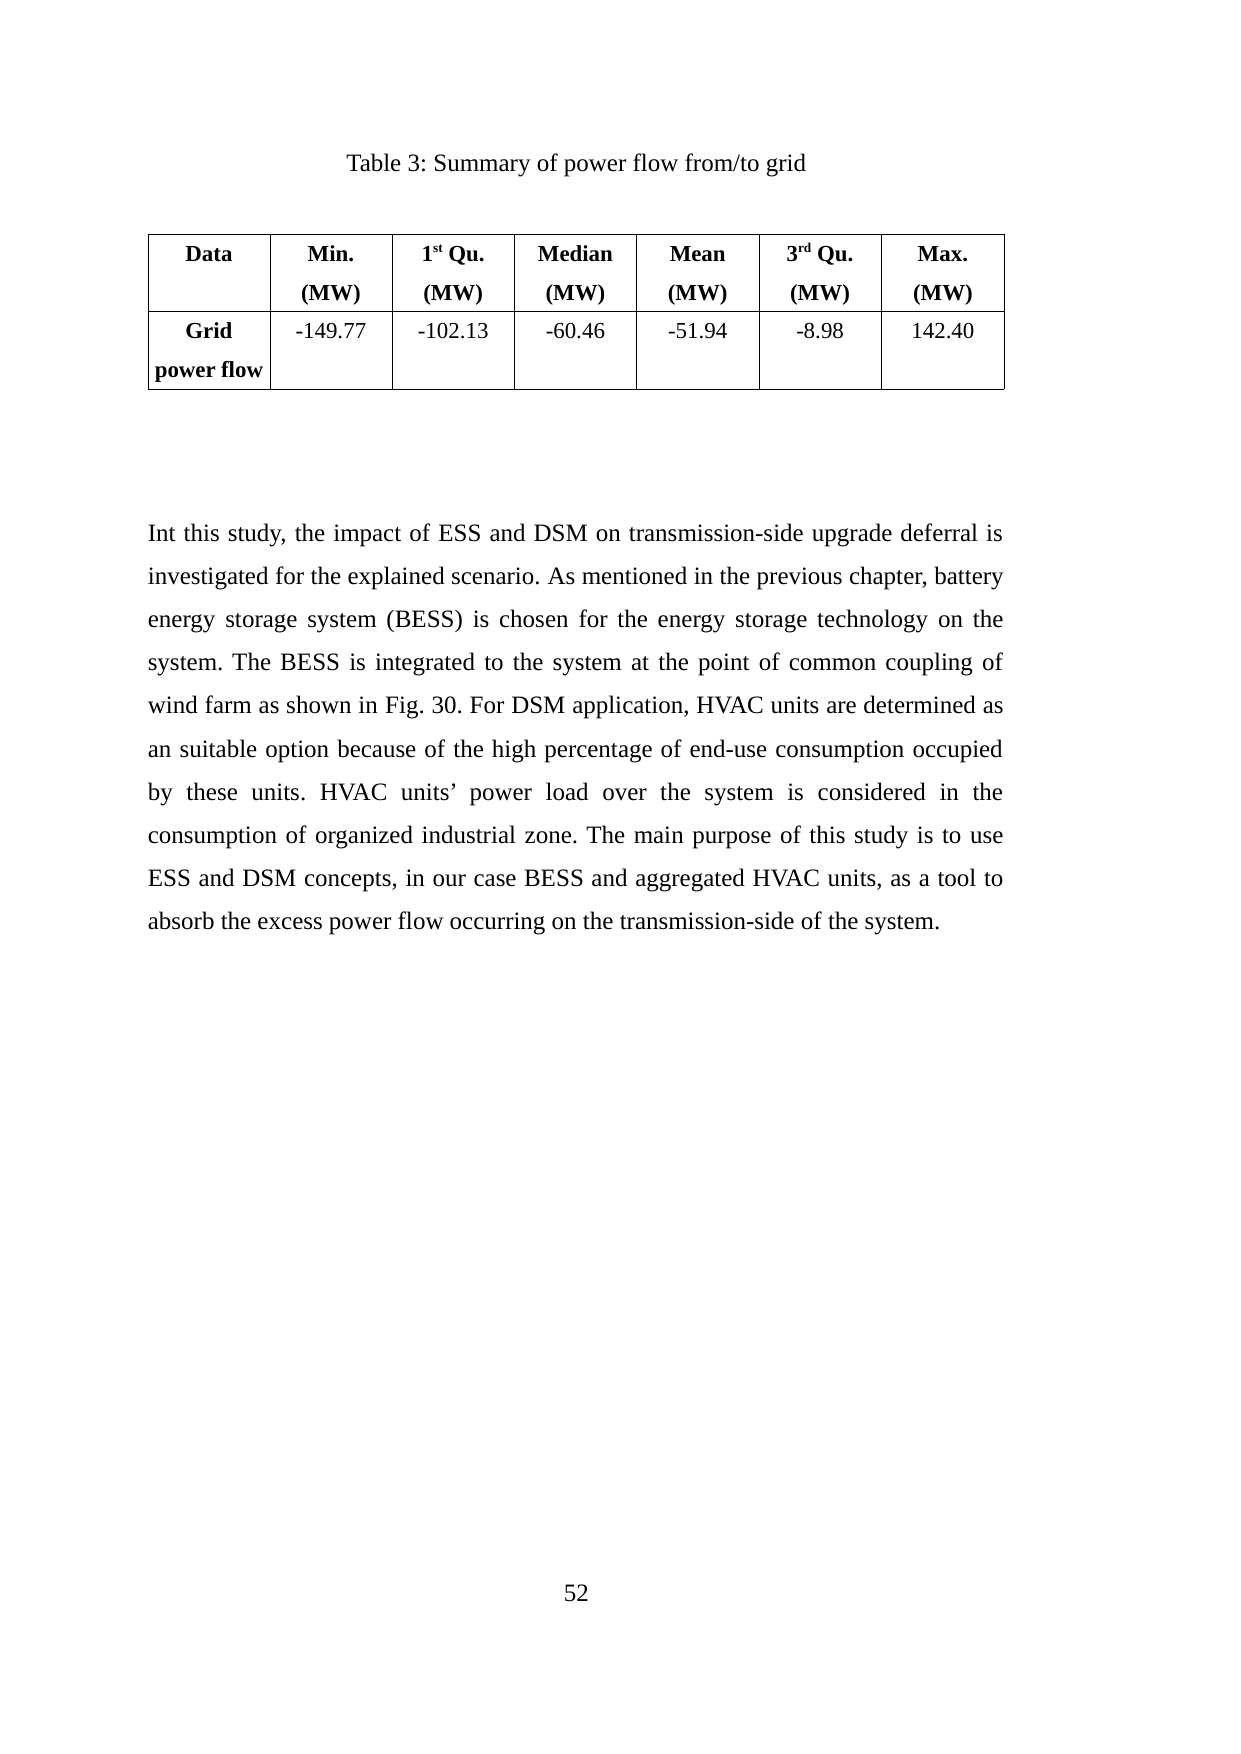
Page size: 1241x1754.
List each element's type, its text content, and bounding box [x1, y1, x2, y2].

table_header 1st Qu. (MW) [393, 235, 514, 311]
table_header Min. (MW) [271, 235, 392, 311]
table_header Max. (MW) [882, 235, 1004, 311]
table_header Median (MW) [515, 235, 636, 311]
table_header Mean (MW) [637, 235, 759, 311]
table_cell -102.13 [393, 312, 514, 389]
table_header 3rd Qu. (MW) [760, 235, 881, 311]
text Int this study, the impact of ESS and DSM on transmission-side upgrade deferral is investigated for the explained scenario. As mentioned in the previous chapter, battery energy storage system (BESS) is chosen for the energy storage technology on the system. The BESS is integrated to the system at the point of common coupling of wind farm as shown in Fig. 30. For DSM application, HVAC units are determined as an suitable option because of the high percentage of end-use consumption occupied by these units. HVAC units’ power load over the system is considered in the consumption of organized industrial zone. The main purpose of this study is to use ESS and DSM concepts, in our case BESS and aggregated HVAC units, as a tool to absorb the excess power flow occurring on the transmission-side of the system. [148, 518, 1004, 935]
table_cell -149.77 [271, 312, 392, 389]
text Table 3: Summary of power flow from/to grid [148, 148, 1004, 176]
table_cell -8.98 [760, 312, 881, 389]
table_cell 142.40 [882, 312, 1004, 389]
table_cell Grid power flow [149, 312, 270, 389]
table_header Data [149, 235, 270, 311]
table_cell -51.94 [637, 312, 759, 389]
table_cell -60.46 [515, 312, 636, 389]
